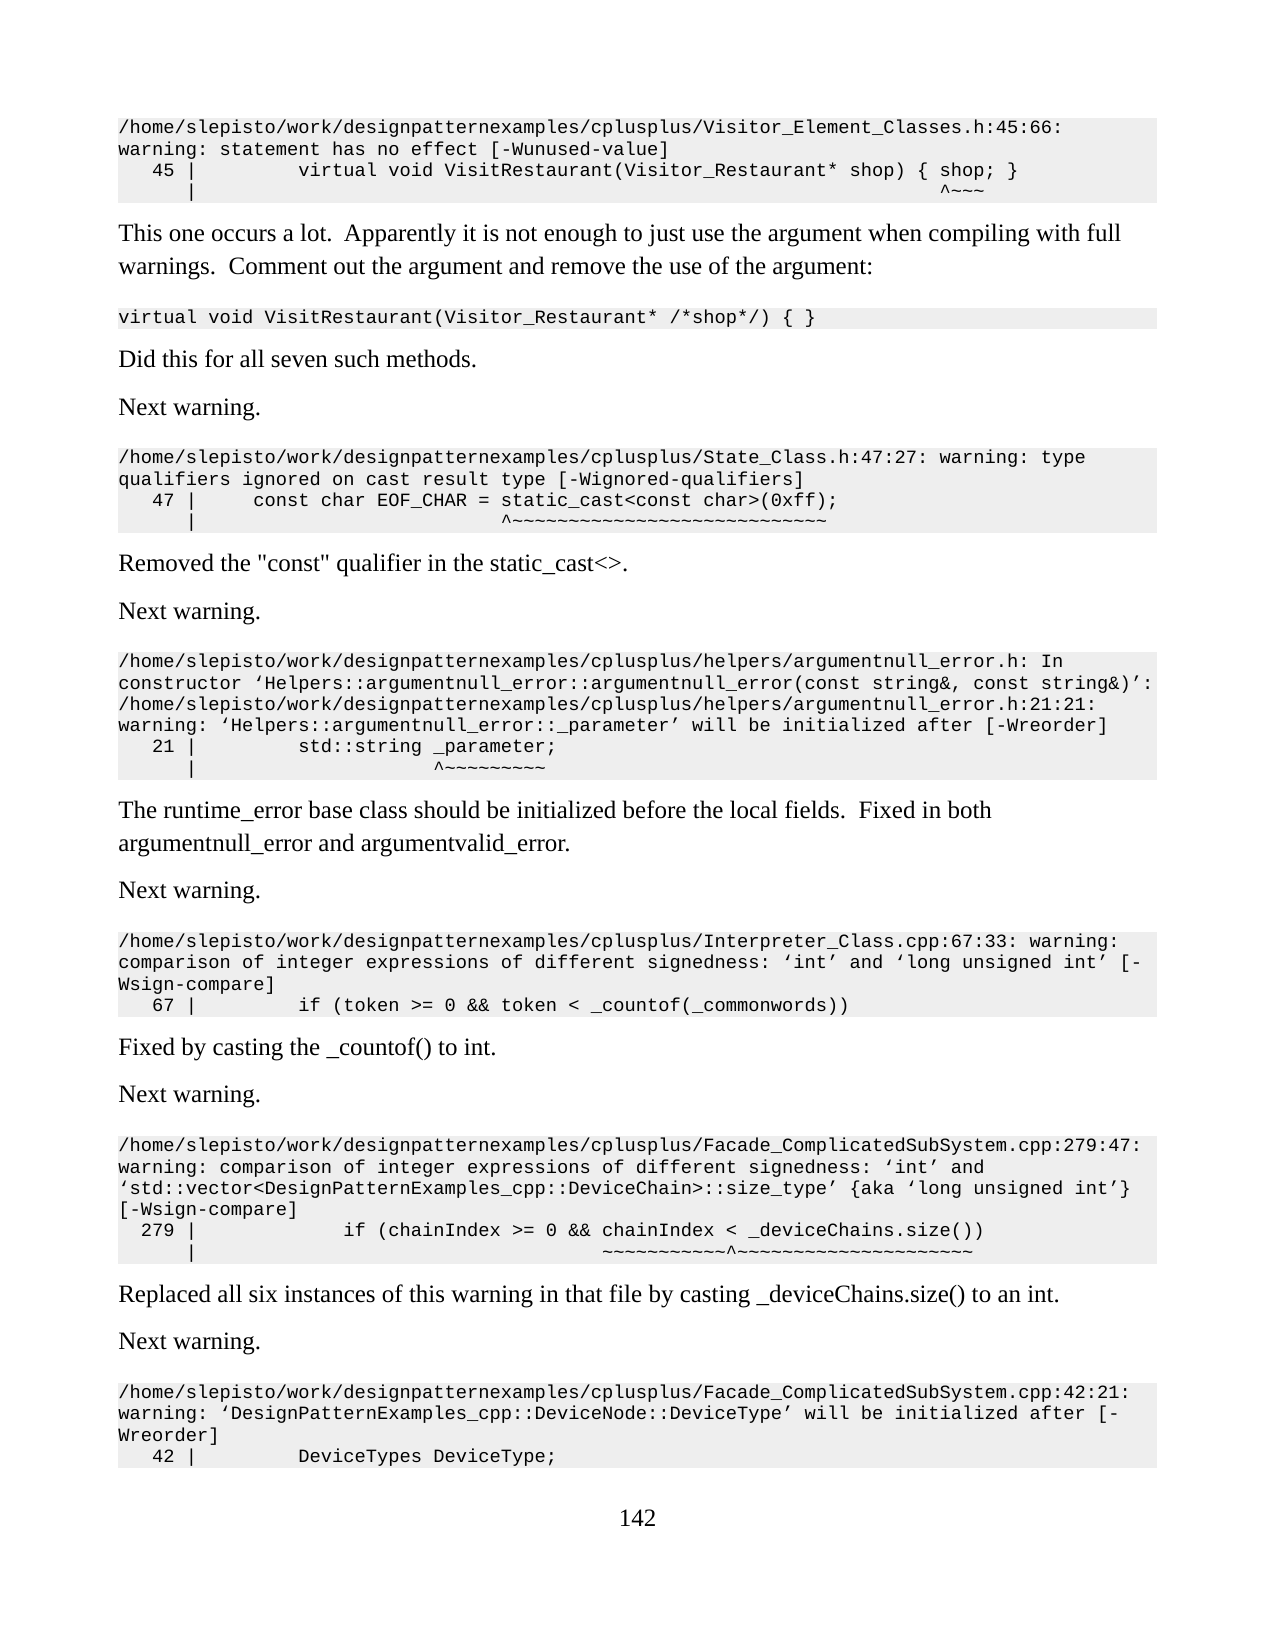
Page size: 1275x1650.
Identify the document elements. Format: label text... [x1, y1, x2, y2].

text 47 | const char EOF_CHAR = static_cast<const char>(0xff); [118, 491, 1157, 512]
text 67 | if (token >= 0 && token < _countof(_commonwords)) [118, 996, 1157, 1017]
text Did this for all seven such methods. [118, 344, 1157, 373]
text Next warning. [118, 1079, 1157, 1108]
text Removed the "const" qualifier in the static_cast<>. [118, 548, 1157, 577]
text /home/slepisto/work/designpatternexamples/cplusplus/helpers/argumentnull_error.h: In constructor ‘Helpers::argumentnull_error::argumentnull_error(const string&, const string&)’: [118, 652, 1157, 695]
text /home/slepisto/work/designpatternexamples/cplusplus/Interpreter_Class.cpp:67:33: warning: comparison of integer expressions of different signedness: ‘int’ and ‘long unsigned int’ [-Wsign-compare] [118, 932, 1157, 996]
text Next warning. [118, 1326, 1157, 1355]
text Replaced all six instances of this warning in that file by casting _deviceChains.size() to an int. [118, 1279, 1157, 1307]
text | ~~~~~~~~~~~^~~~~~~~~~~~~~~~~~~~~~ [118, 1242, 1157, 1264]
text /home/slepisto/work/designpatternexamples/cplusplus/helpers/argumentnull_error.h:21:21: warning: ‘Helpers::argumentnull_error::_parameter’ will be initialized after [-Wreorder] [118, 695, 1157, 737]
text /home/slepisto/work/designpatternexamples/cplusplus/Facade_ComplicatedSubSystem.cpp:279:47: warning: comparison of integer expressions of different signedness: ‘int’ and ‘std::vector<DesignPatternExamples_cpp::DeviceChain>::size_type’ {aka ‘long unsigned int’} [-Wsign-compare] [118, 1136, 1157, 1221]
text /home/slepisto/work/designpatternexamples/cplusplus/State_Class.h:47:27: warning: type qualifiers ignored on cast result type [-Wignored-qualifiers] [118, 448, 1157, 491]
text 21 | std::string _parameter; [118, 737, 1157, 758]
text /home/slepisto/work/designpatternexamples/cplusplus/Facade_ComplicatedSubSystem.cpp:42:21: warning: ‘DesignPatternExamples_cpp::DeviceNode::DeviceType’ will be initialized after [-Wreorder] [118, 1383, 1157, 1447]
text 45 | virtual void VisitRestaurant(Visitor_Restaurant* shop) { shop; } [118, 161, 1157, 182]
text | ^~~~ [118, 182, 1157, 203]
text This one occurs a lot. Apparently it is not enough to just use the argument when compiling with full warnings. Comment out the argument and remove the use of the argument: [118, 218, 1157, 280]
text 279 | if (chainIndex >= 0 && chainIndex < _deviceChains.size()) [118, 1221, 1157, 1242]
text | ^~~~~~~~~~ [118, 758, 1157, 780]
text Next warning. [118, 392, 1157, 420]
text Next warning. [118, 596, 1157, 624]
text 42 | DeviceTypes DeviceType; [118, 1447, 1157, 1468]
text The runtime_error base class should be initialized before the local fields. Fixed in both argumentnull_error and argumentvalid_error. [118, 795, 1157, 857]
text | ^~~~~~~~~~~~~~~~~~~~~~~~~~~~~ [118, 512, 1157, 533]
text /home/slepisto/work/designpatternexamples/cplusplus/Visitor_Element_Classes.h:45:66: warning: statement has no effect [-Wunused-value] [118, 118, 1157, 161]
text Fixed by casting the _countof() to int. [118, 1032, 1157, 1061]
text virtual void VisitRestaurant(Visitor_Restaurant* /*shop*/) { } [118, 308, 1157, 329]
text Next warning. [118, 875, 1157, 904]
